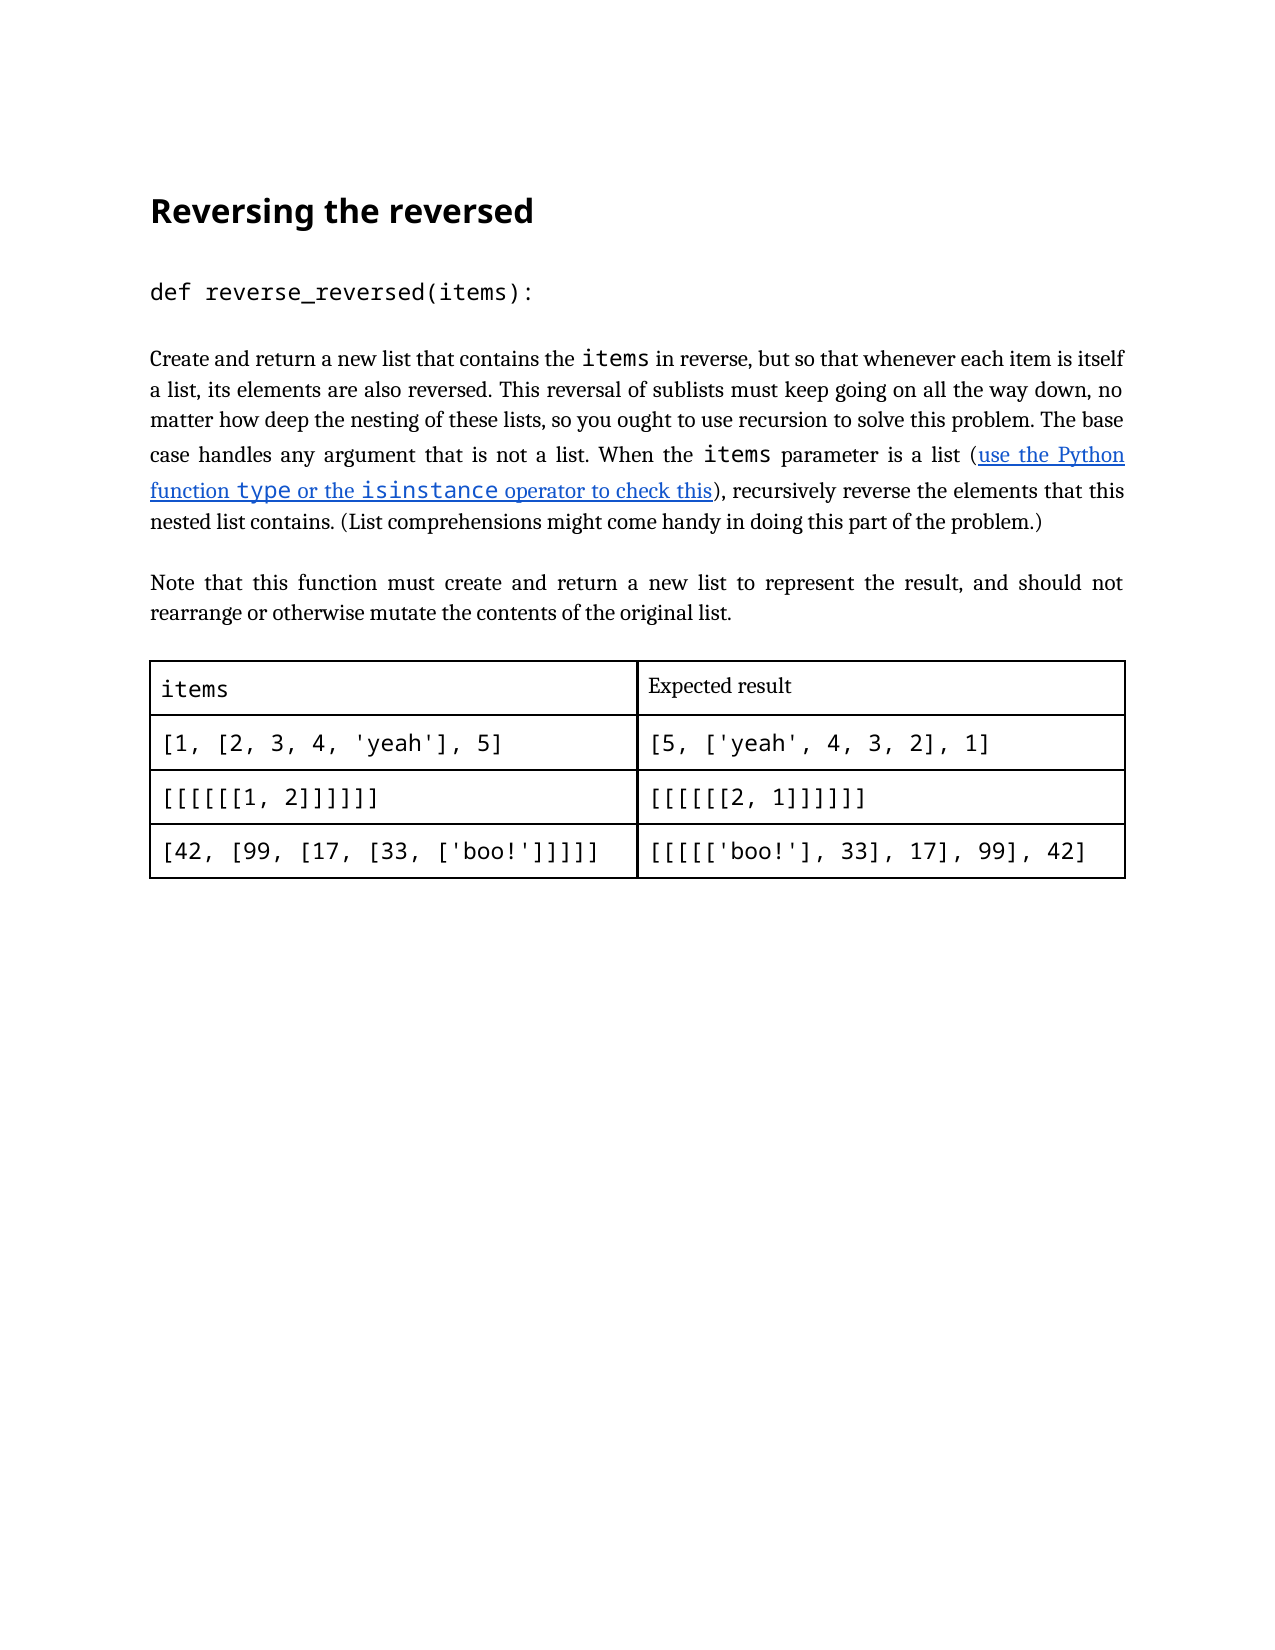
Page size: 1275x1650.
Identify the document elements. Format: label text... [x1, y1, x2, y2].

table_cell [1, [2, 3, 4, 'yeah'], 5] [151, 716, 636, 768]
table_cell [[[[[[1, 2]]]]]] [151, 771, 636, 823]
table_cell [[[[[[2, 1]]]]]] [639, 771, 1124, 823]
table_header items [151, 662, 636, 714]
table_cell [5, ['yeah', 4, 3, 2], 1] [639, 716, 1124, 768]
table_header Expected result [639, 662, 1124, 714]
text def reverse_reversed(items): [150, 276, 1125, 307]
text Note that this function must create and return a new list to represent the result, and should not rearrange or otherwise mutate the contents of the original list. [150, 569, 1125, 626]
table_cell [[[[['boo!'], 33], 17], 99], 42] [639, 825, 1124, 877]
subtitle Reversing the reversed [150, 187, 1125, 233]
text Create and return a new list that contains the items in reverse, but so that whenever each item is itself a list, its elements are also reversed. This reversal of sublists must keep going on all the way down, no matter how deep the nesting of these lists, so you ought to use recursion to solve this problem. The base case handles any argument that is not a list. When the items parameter is a list (use the Python function type or the isinstance operator to check this), recursively reverse the elements that this nested list contains. (List comprehensions might come handy in doing this part of the problem.) [150, 342, 1125, 536]
table_cell [42, [99, [17, [33, ['boo!']]]]] [151, 825, 636, 877]
